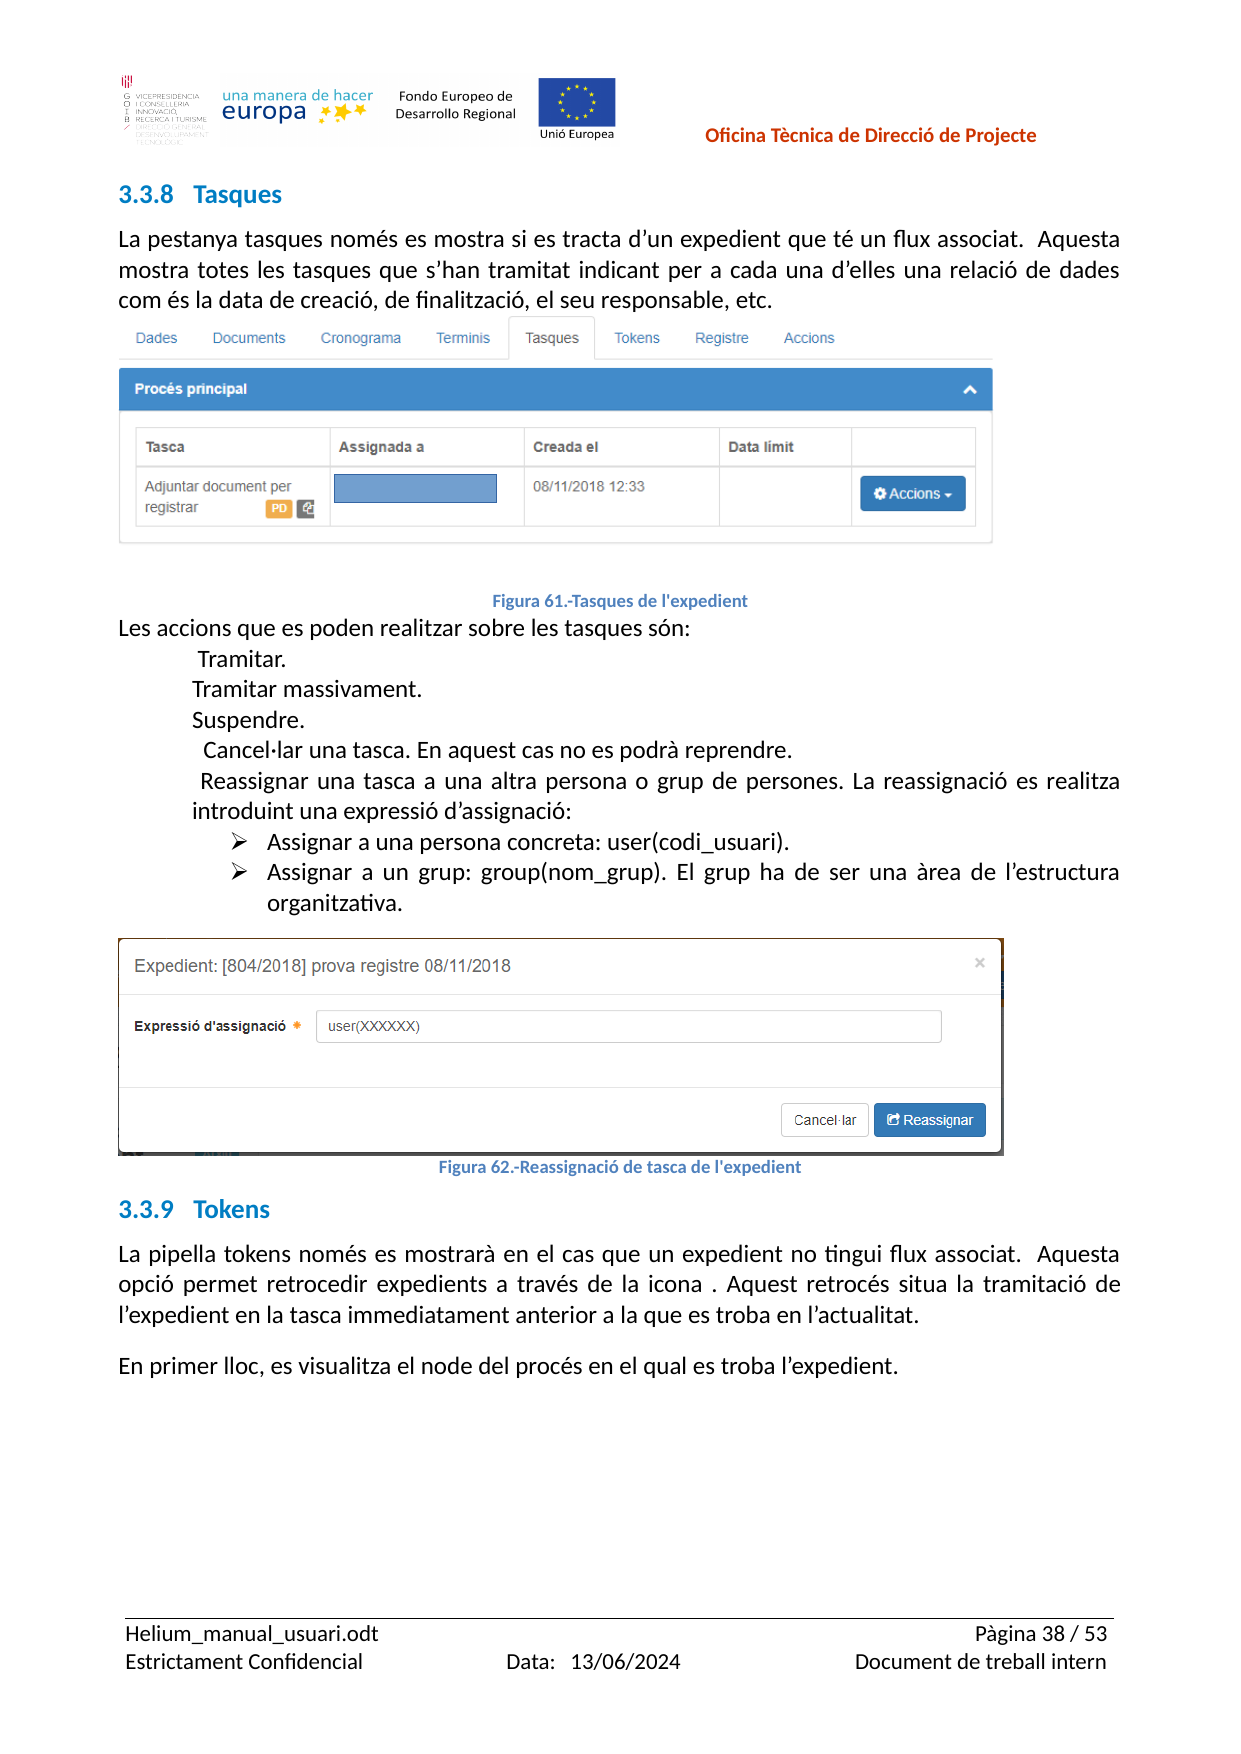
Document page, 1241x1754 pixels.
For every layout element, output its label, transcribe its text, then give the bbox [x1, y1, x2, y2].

picture [118, 314, 1004, 590]
text Tramitar. [118, 643, 1122, 673]
list La pipella tokens només es mostrarà en el cas que un expedient no tingui flux associat. Aquesta opció permet retrocedir expedients a través de la icona . Aquest retrocés situa la tramitació de l’expedient en la tasca immediatament anterior a la que es troba en l’actualitat. [118, 1238, 1122, 1330]
text Reassignar una tasca a una altra persona o grup de persones. La reassignació es realitza introduint una expressió d’assignació: [192, 765, 1122, 826]
text En primer lloc, es visualitza el node del procés en el qual es troba l’expedient. [118, 1351, 1122, 1381]
text Suspendre. [118, 704, 1122, 734]
text Figura 61.-Tasques de l'expedient [118, 589, 1122, 612]
text Tramitar massivament. [118, 673, 1122, 704]
picture [219, 73, 621, 147]
list Assignar a una persona concreta: user(codi_usuari). [229, 826, 1122, 856]
subtitle Tokens [118, 1193, 1122, 1226]
picture [118, 73, 213, 147]
subtitle Tasques [118, 178, 1122, 211]
text Figura 62.-Reassignació de tasca de l'expedient [118, 1155, 1122, 1178]
text Cancel·lar una tasca. En aquest cas no es podrà reprendre. [118, 734, 1122, 765]
text La pestanya tasques només es mostra si es tracta d’un expedient que té un flux associat. Aquesta mostra totes les tasques que s’han tramitat indicant per a cada una d’elles una relació de dades com és la data de creació, de finalització, el seu responsable, etc. [118, 223, 1122, 315]
list Assignar a un grup: group(nom_grup). El grup ha de ser una àrea de l’estructura organitzativa. [229, 856, 1122, 917]
text Les accions que es poden realitzar sobre les tasques són: [118, 612, 1122, 643]
picture [118, 938, 1004, 1156]
